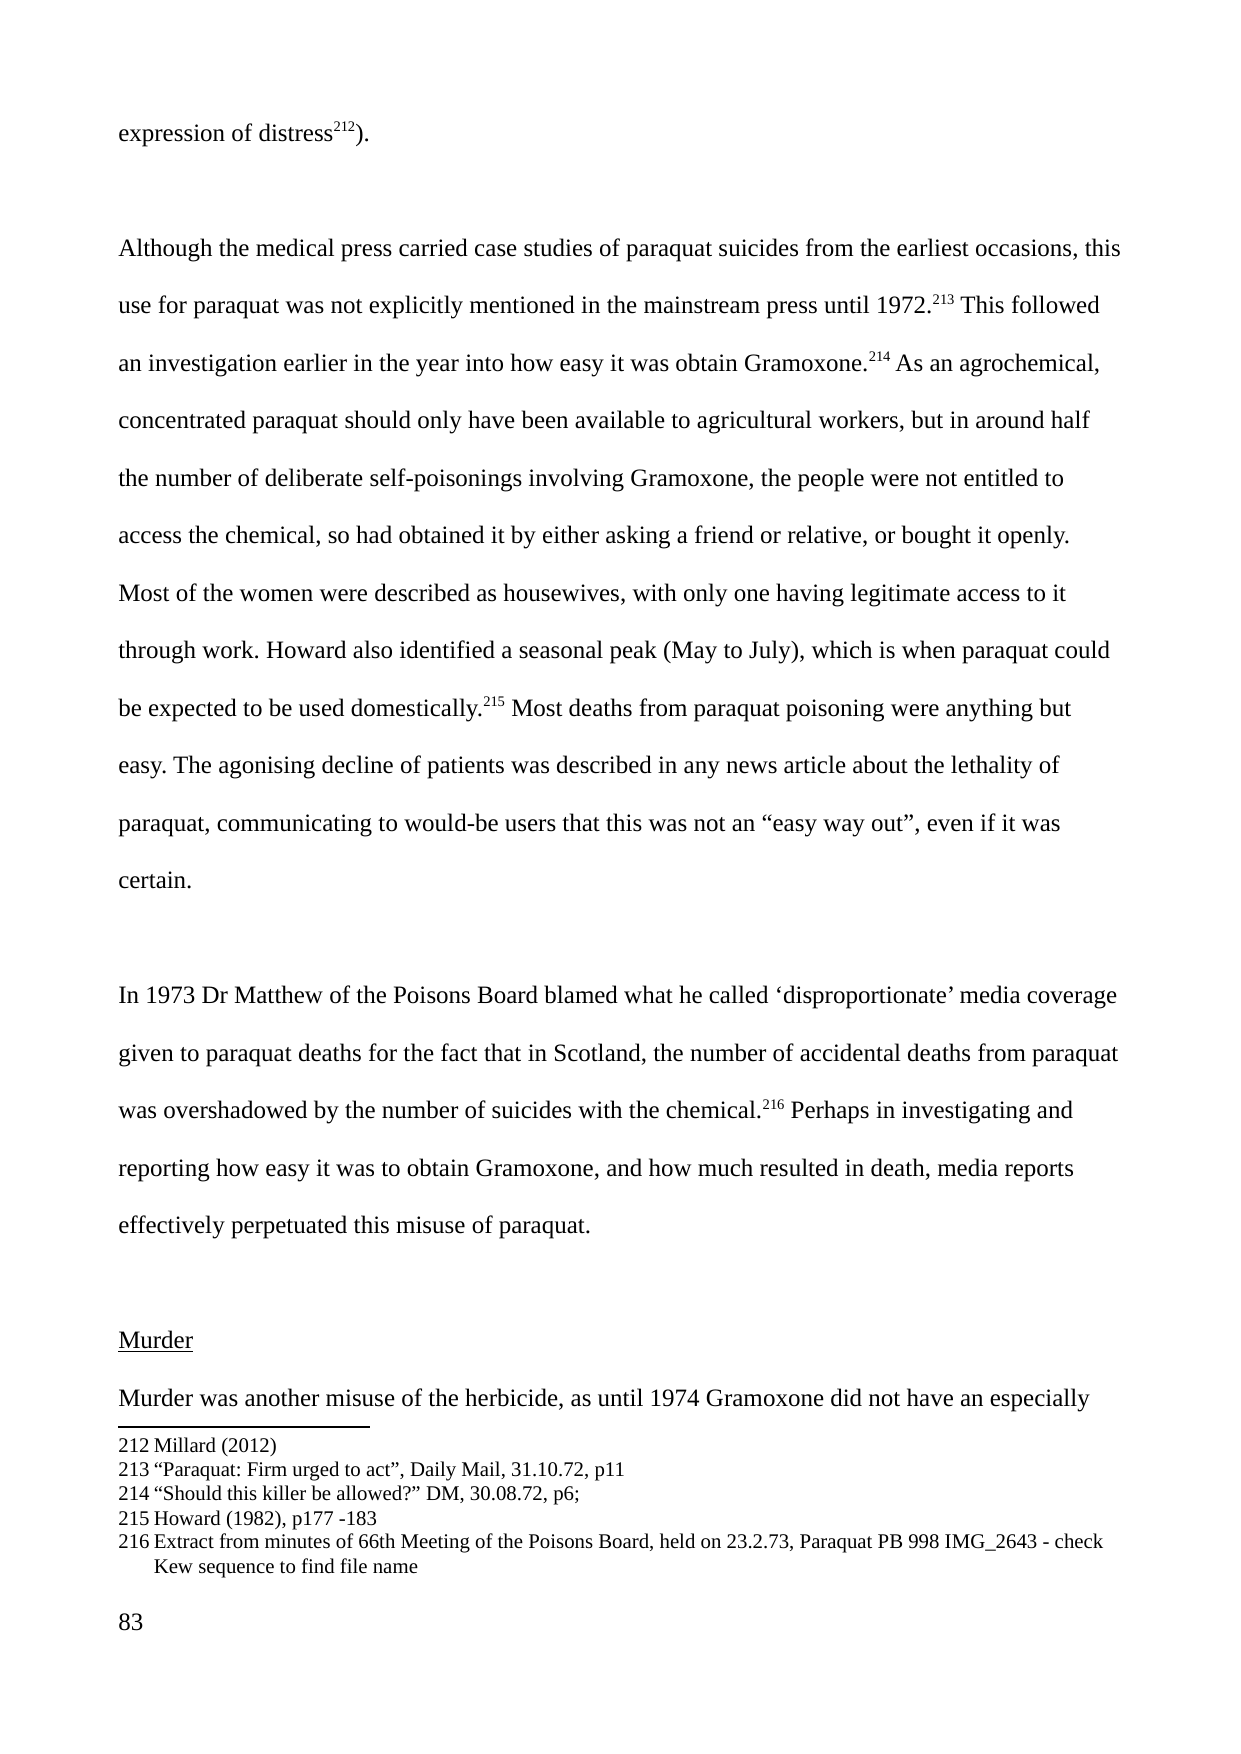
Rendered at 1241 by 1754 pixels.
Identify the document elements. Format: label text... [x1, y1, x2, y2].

text Murder [118, 1326, 1122, 1354]
text Although the medical press carried case studies of paraquat suicides from the earliest occasions, this use for paraquat was not explicitly mentioned in the mainstream press until 1972. This followed an investigation earlier in the year into how easy it was obtain Gramoxone. As an agrochemical, concentrated paraquat should only have been available to agricultural workers, but in around half the number of deliberate self-poisonings involving Gramoxone, the people were not entitled to access the chemical, so had obtained it by either asking a friend or relative, or bought it openly. Most of the women were described as housewives, with only one having legitimate access to it through work. Howard also identified a seasonal peak (May to July), which is when paraquat could be expected to be used domestically. Most deaths from paraquat poisoning were anything but easy. The agonising decline of patients was described in any news article about the lethality of paraquat, communicating to would-be users that this was not an “easy way out”, even if it was certain. [118, 233, 1122, 894]
text Extract from minutes of 66th Meeting of the Poisons Board, held on 23.2.73, Paraquat PB 998 IMG_2643 - check Kew sequence to find file name [118, 1529, 1122, 1578]
text Murder was another misuse of the herbicide, as until 1974 Gramoxone did not have an especially [118, 1383, 1122, 1412]
text Millard (2012) [118, 1433, 1122, 1457]
text expression of distress). [118, 118, 1122, 147]
text “Should this killer be allowed?” DM, 30.08.72, p6; [118, 1481, 1122, 1505]
text In 1973 Dr Matthew of the Poisons Board blamed what he called ‘disproportionate’ media coverage given to paraquat deaths for the fact that in Scotland, the number of accidental deaths from paraquat was overshadowed by the number of suicides with the chemical. Perhaps in investigating and reporting how easy it was to obtain Gramoxone, and how much resulted in death, media reports effectively perpetuated this misuse of paraquat. [118, 981, 1122, 1239]
text “Paraquat: Firm urged to act”, Daily Mail, 31.10.72, p11 [118, 1457, 1122, 1481]
text Howard (1982), p177 -183 [118, 1505, 1122, 1529]
